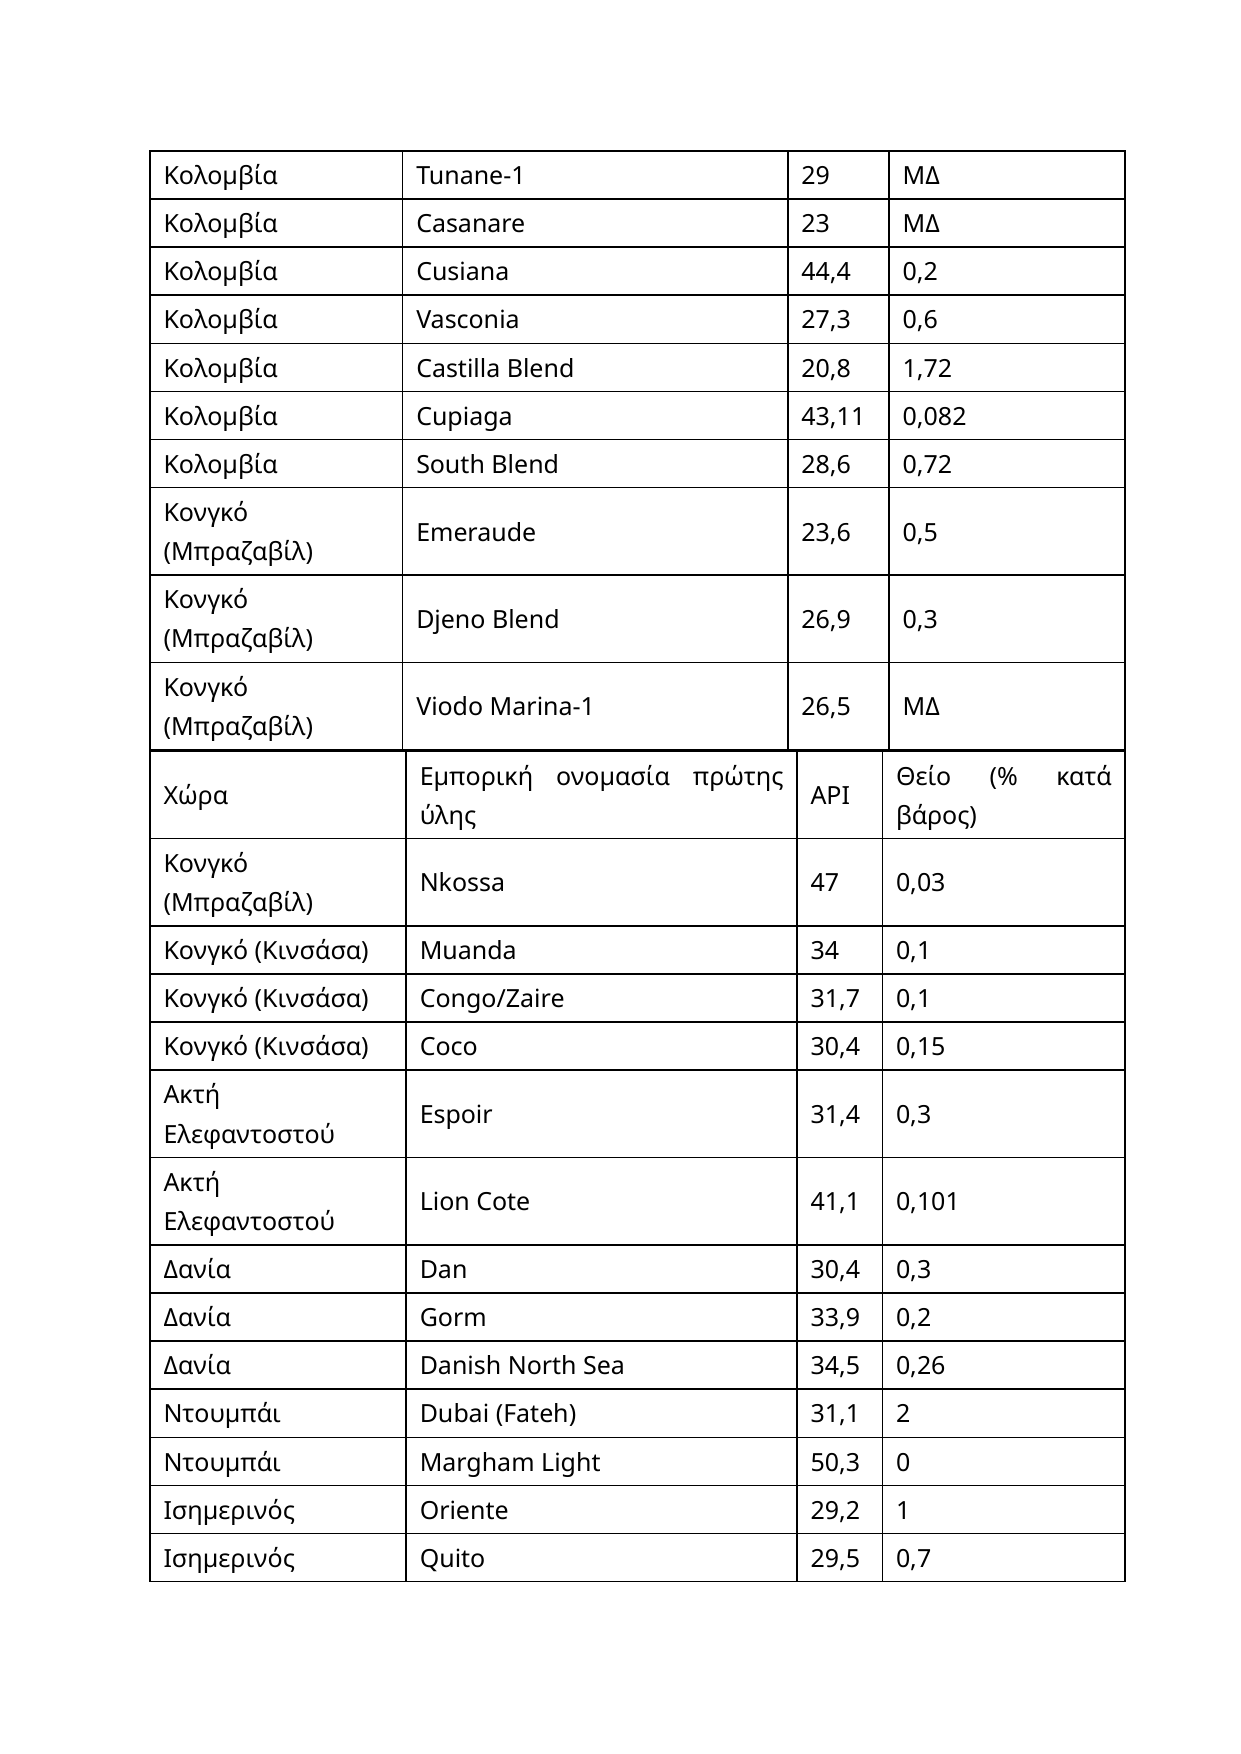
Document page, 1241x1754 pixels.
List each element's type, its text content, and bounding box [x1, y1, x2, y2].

table_cell 0,7 [883, 1534, 1124, 1581]
table_cell 31,4 [798, 1071, 882, 1157]
table_cell Κολομβία [151, 248, 402, 294]
table_cell Κονγκό (Μπραζαβίλ) [151, 839, 405, 925]
table_cell Κονγκό (Μπραζαβίλ) [151, 663, 402, 749]
table_cell 0,3 [883, 1246, 1124, 1292]
table_cell Tunane-1 [403, 152, 787, 198]
table_cell 34,5 [798, 1342, 882, 1388]
table_cell 0,2 [890, 248, 1124, 294]
table_cell Margham Light [407, 1438, 796, 1484]
table_cell 0,1 [883, 975, 1124, 1021]
table_cell 31,1 [798, 1390, 882, 1436]
table_cell Cupiaga [403, 392, 787, 439]
table_cell Δανία [151, 1342, 405, 1388]
table_cell Κολομβία [151, 200, 402, 246]
table_cell ΜΔ [890, 663, 1124, 749]
table_cell Δανία [151, 1246, 405, 1292]
table_cell Oriente [407, 1486, 796, 1533]
table_cell Κολομβία [151, 152, 402, 198]
table_cell Coco [407, 1023, 796, 1069]
table_cell 28,6 [789, 440, 888, 487]
table_cell 0,03 [883, 839, 1124, 925]
table_cell Dan [407, 1246, 796, 1292]
table_cell Gorm [407, 1294, 796, 1340]
table_cell Viodo Marina-1 [403, 663, 787, 749]
table_cell Cusiana [403, 248, 787, 294]
table_cell Congo/Zaire [407, 975, 796, 1021]
table_cell 0,2 [883, 1294, 1124, 1340]
table_cell Κολομβία [151, 296, 402, 342]
table_cell 26,9 [789, 576, 888, 661]
table_cell Nkossa [407, 839, 796, 925]
table_cell 29 [789, 152, 888, 198]
table_cell South Blend [403, 440, 787, 487]
table_cell Ισημερινός [151, 1534, 405, 1581]
table_cell 0,3 [890, 576, 1124, 661]
table_cell Ακτή Ελεφαντοστού [151, 1158, 405, 1244]
table_cell 31,7 [798, 975, 882, 1021]
table_header Θείο (% κατά βάρος) [883, 752, 1124, 838]
table_cell 20,8 [789, 344, 888, 391]
table_header Χώρα [151, 752, 405, 838]
table_cell Κονγκό (Μπραζαβίλ) [151, 576, 402, 661]
table_cell Κονγκό (Μπραζαβίλ) [151, 488, 402, 574]
table_cell 43,11 [789, 392, 888, 439]
table_cell 27,3 [789, 296, 888, 342]
table_cell Κονγκό (Κινσάσα) [151, 927, 405, 973]
table_cell 23 [789, 200, 888, 246]
table_header Εμπορική ονομασία πρώτης ύλης [407, 752, 796, 838]
table_cell 44,4 [789, 248, 888, 294]
table_cell 41,1 [798, 1158, 882, 1244]
table_cell ΜΔ [890, 152, 1124, 198]
table_cell 0,6 [890, 296, 1124, 342]
table_cell 0,15 [883, 1023, 1124, 1069]
table_cell Castilla Blend [403, 344, 787, 391]
table_cell 29,2 [798, 1486, 882, 1533]
table_cell 33,9 [798, 1294, 882, 1340]
table_cell 2 [883, 1390, 1124, 1436]
table_cell Ακτή Ελεφαντοστού [151, 1071, 405, 1157]
table_cell 0,1 [883, 927, 1124, 973]
table_cell Lion Cote [407, 1158, 796, 1244]
table_cell 30,4 [798, 1023, 882, 1069]
table_cell 0,72 [890, 440, 1124, 487]
table_cell Κολομβία [151, 440, 402, 487]
table_cell 0 [883, 1438, 1124, 1484]
table_cell Dubai (Fateh) [407, 1390, 796, 1436]
table_cell Κολομβία [151, 344, 402, 391]
table_cell Ντουμπάι [151, 1438, 405, 1484]
table_cell Espoir [407, 1071, 796, 1157]
table_cell 0,3 [883, 1071, 1124, 1157]
table_cell Quito [407, 1534, 796, 1581]
table_cell Κολομβία [151, 392, 402, 439]
table_cell Emeraude [403, 488, 787, 574]
table_cell 0,082 [890, 392, 1124, 439]
table_cell 1,72 [890, 344, 1124, 391]
table_cell 0,101 [883, 1158, 1124, 1244]
table_cell 34 [798, 927, 882, 973]
table_cell ΜΔ [890, 200, 1124, 246]
table_cell Muanda [407, 927, 796, 973]
table_cell 23,6 [789, 488, 888, 574]
table_cell 0,5 [890, 488, 1124, 574]
table_cell Ισημερινός [151, 1486, 405, 1533]
table_cell 50,3 [798, 1438, 882, 1484]
table_cell 30,4 [798, 1246, 882, 1292]
table_cell Δανία [151, 1294, 405, 1340]
table_cell 26,5 [789, 663, 888, 749]
table_header API [798, 752, 882, 838]
table_cell Κονγκό (Κινσάσα) [151, 975, 405, 1021]
table_cell Djeno Blend [403, 576, 787, 661]
table_cell Ντουμπάι [151, 1390, 405, 1436]
table_cell Vasconia [403, 296, 787, 342]
table_cell 0,26 [883, 1342, 1124, 1388]
table_cell Casanare [403, 200, 787, 246]
table_cell 47 [798, 839, 882, 925]
table_cell Κονγκό (Κινσάσα) [151, 1023, 405, 1069]
table_cell 29,5 [798, 1534, 882, 1581]
table_cell 1 [883, 1486, 1124, 1533]
table_cell Danish North Sea [407, 1342, 796, 1388]
